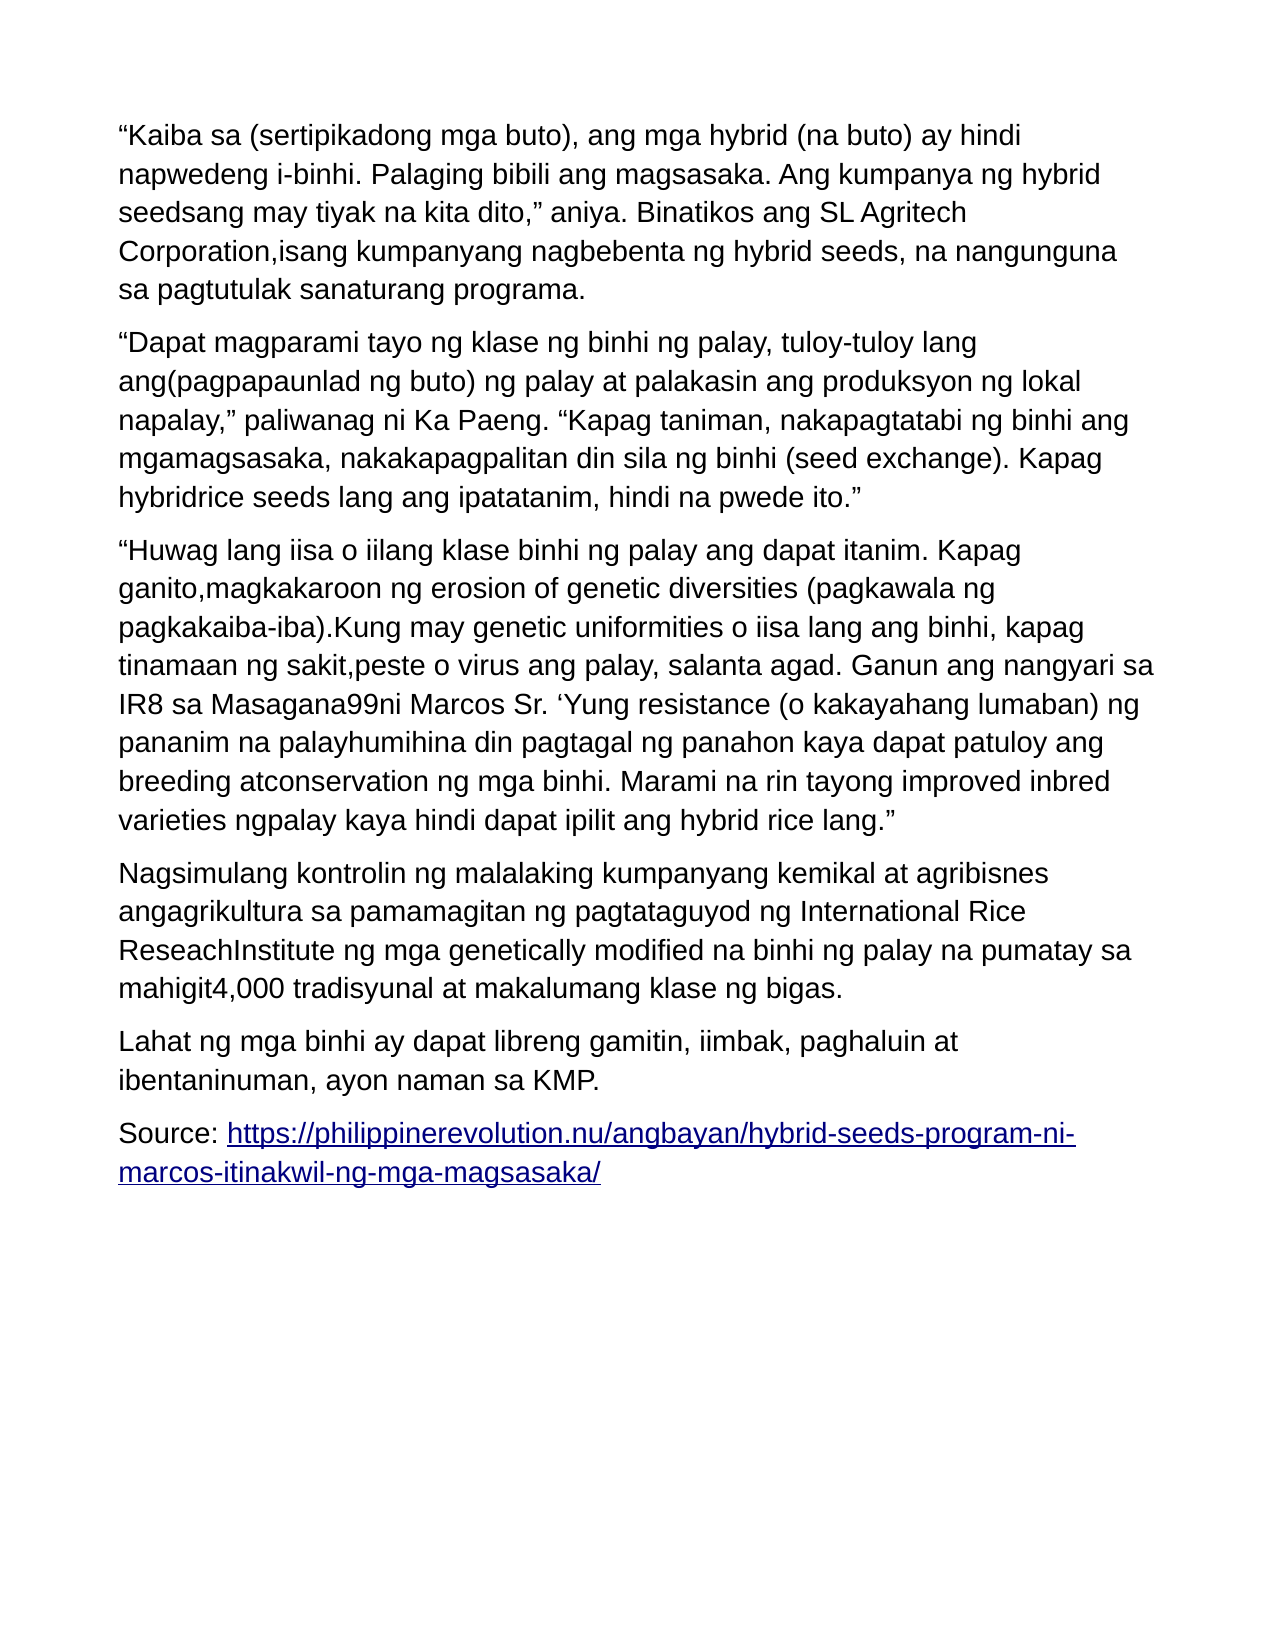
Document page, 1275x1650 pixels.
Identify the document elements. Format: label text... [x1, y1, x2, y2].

text Source: https://philippinerevolution.nu/angbayan/hybrid-seeds-program-ni-marcos-itinakwil-ng-mga-magsasaka/ [118, 1116, 1157, 1188]
text “Kaiba sa (sertipikadong mga buto), ang mga hybrid (na buto) ay hindi napwedeng i-binhi. Palaging bibili ang magsasaka. Ang kumpanya ng hybrid seedsang may tiyak na kita dito,” aniya. Binatikos ang SL Agritech Corporation,isang kumpanyang nagbebenta ng hybrid seeds, na nangunguna sa pagtutulak sanaturang programa. [118, 118, 1157, 306]
text Nagsimulang kontrolin ng malalaking kumpanyang kemikal at agribisnes angagrikultura sa pamamagitan ng pagtataguyod ng International Rice ReseachInstitute ng mga genetically modified na binhi ng palay na pumatay sa mahigit4,000 tradisyunal at makalumang klase ng bigas. [118, 856, 1157, 1005]
text “Huwag lang iisa o iilang klase binhi ng palay ang dapat itanim. Kapag ganito,magkakaroon ng erosion of genetic diversities (pagkawala ng pagkakaiba-iba).Kung may genetic uniformities o iisa lang ang binhi, kapag tinamaan ng sakit,peste o virus ang palay, salanta agad. Ganun ang nangyari sa IR8 sa Masagana99ni Marcos Sr. ‘Yung resistance (o kakayahang lumaban) ng pananim na palayhumihina din pagtagal ng panahon kaya dapat patuloy ang breeding atconservation ng mga binhi. Marami na rin tayong improved inbred varieties ngpalay kaya hindi dapat ipilit ang hybrid rice lang.” [118, 533, 1157, 836]
text “Dapat magparami tayo ng klase ng binhi ng palay, tuloy-tuloy lang ang(pagpapaunlad ng buto) ng palay at palakasin ang produksyon ng lokal napalay,” paliwanag ni Ka Paeng. “Kapag taniman, nakapagtatabi ng binhi ang mgamagsasaka, nakakapagpalitan din sila ng binhi (seed exchange). Kapag hybridrice seeds lang ang ipatatanim, hindi na pwede ito.” [118, 325, 1157, 513]
text Lahat ng mga binhi ay dapat libreng gamitin, iimbak, paghaluin at ibentaninuman, ayon naman sa KMP. [118, 1024, 1157, 1096]
